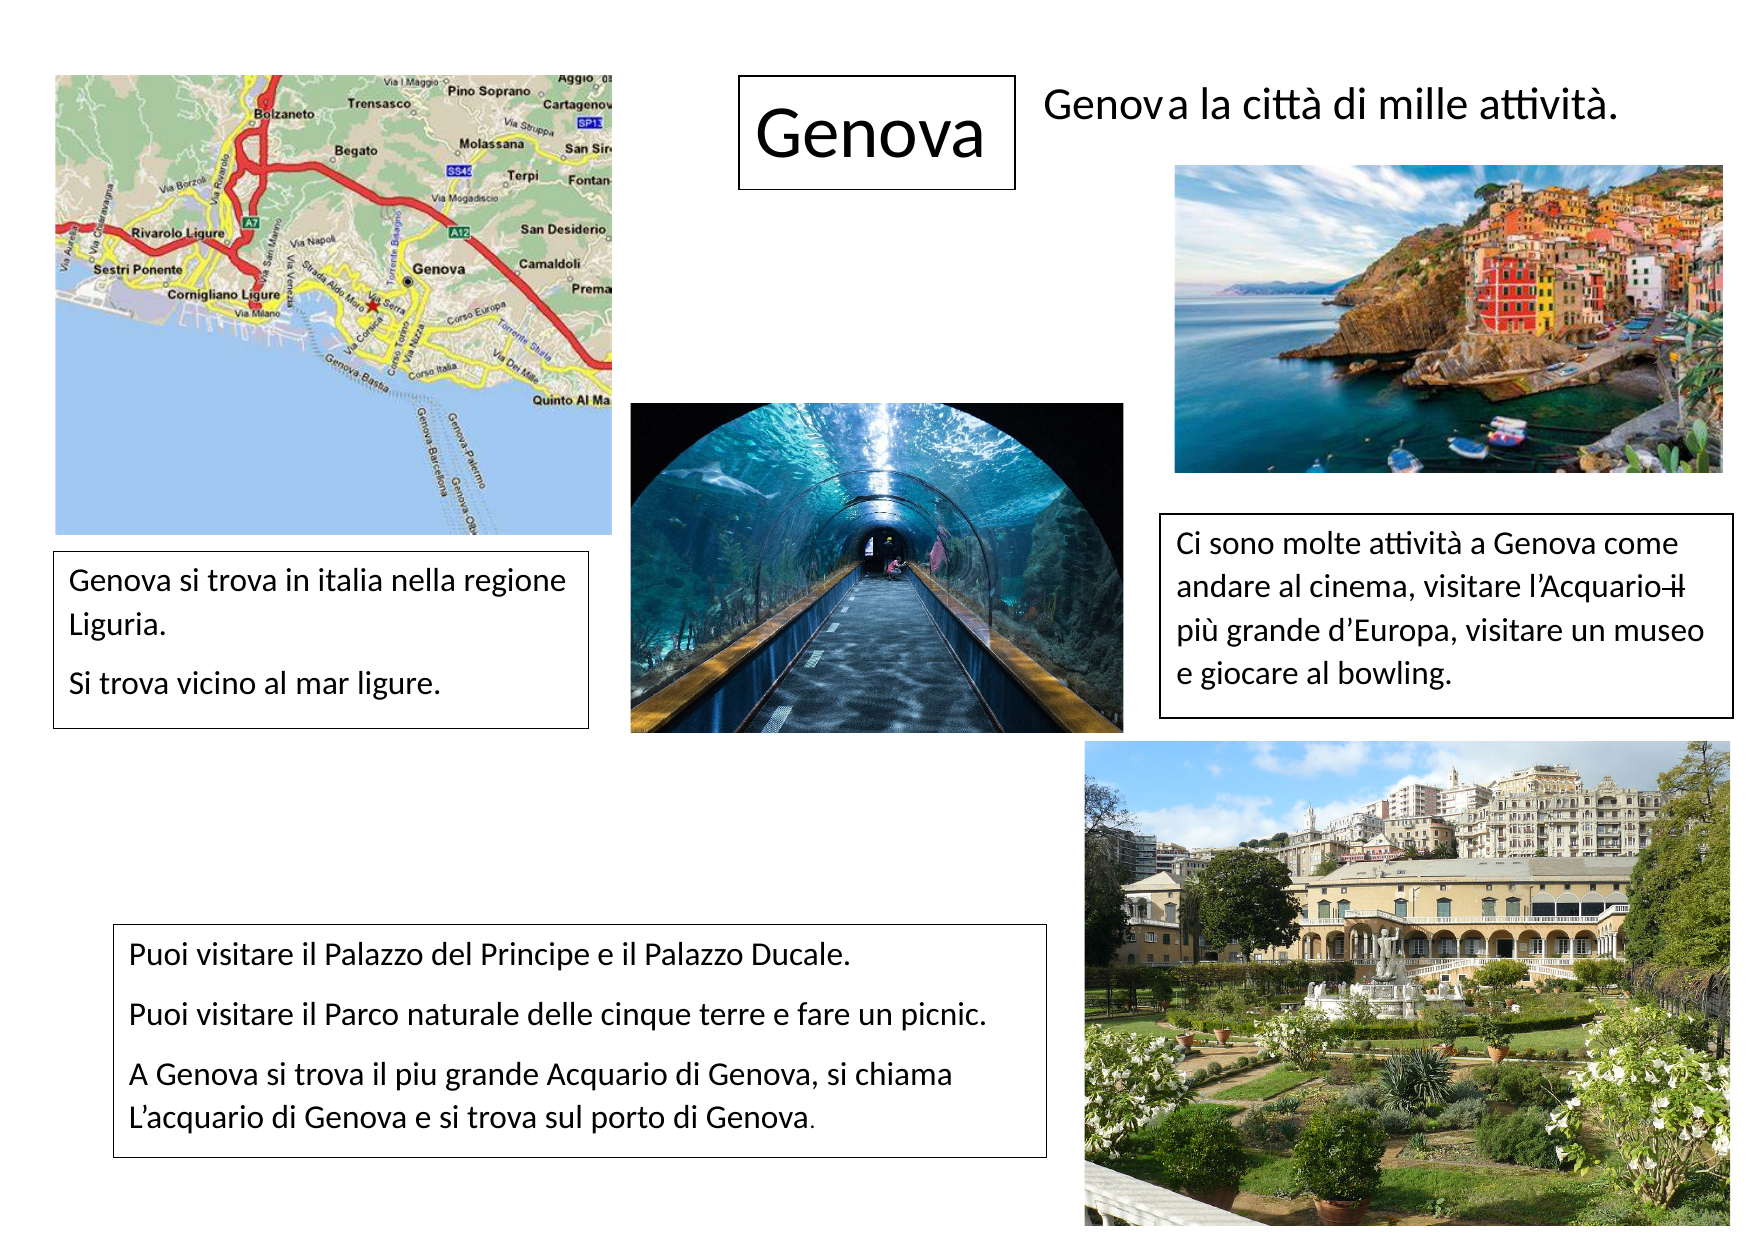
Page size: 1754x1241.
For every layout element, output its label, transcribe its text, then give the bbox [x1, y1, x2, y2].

text Si trova vicino al mar ligure. [68, 662, 573, 703]
picture [1309, 459, 1323, 468]
text A Genova si trova il piu grande Acquario di Genova, si chiama L’acquario di Genova e si trova sul porto di Genova. [129, 1052, 1031, 1136]
text Puoi visitare il Palazzo del Principe e il Palazzo Ducale. [129, 933, 1031, 974]
text Genova la città di mille attività. [1016, 75, 1679, 131]
picture [647, 553, 656, 558]
picture [1311, 448, 1321, 454]
picture [630, 577, 635, 589]
picture [686, 596, 693, 606]
picture [1174, 165, 1723, 473]
picture [1267, 464, 1276, 473]
picture [679, 496, 693, 504]
picture [1084, 741, 1731, 1226]
picture [682, 578, 687, 587]
text Genova si trova in italia nella regione Liguria. [68, 559, 573, 643]
text [612, 75, 738, 131]
picture [1328, 425, 1340, 438]
picture [630, 403, 1124, 733]
text Puoi visitare il Parco naturale delle cinque terre e fare un picnic. [129, 993, 1031, 1033]
text Ci sono molte attività a Genova come andare al cinema, visitare l’Acquario il più grande d’Europa, visitare un museo e giocare al bowling. [1176, 522, 1717, 692]
text [740, 77, 1014, 189]
picture [662, 589, 682, 611]
text Genova [755, 84, 999, 176]
picture [55, 75, 612, 535]
